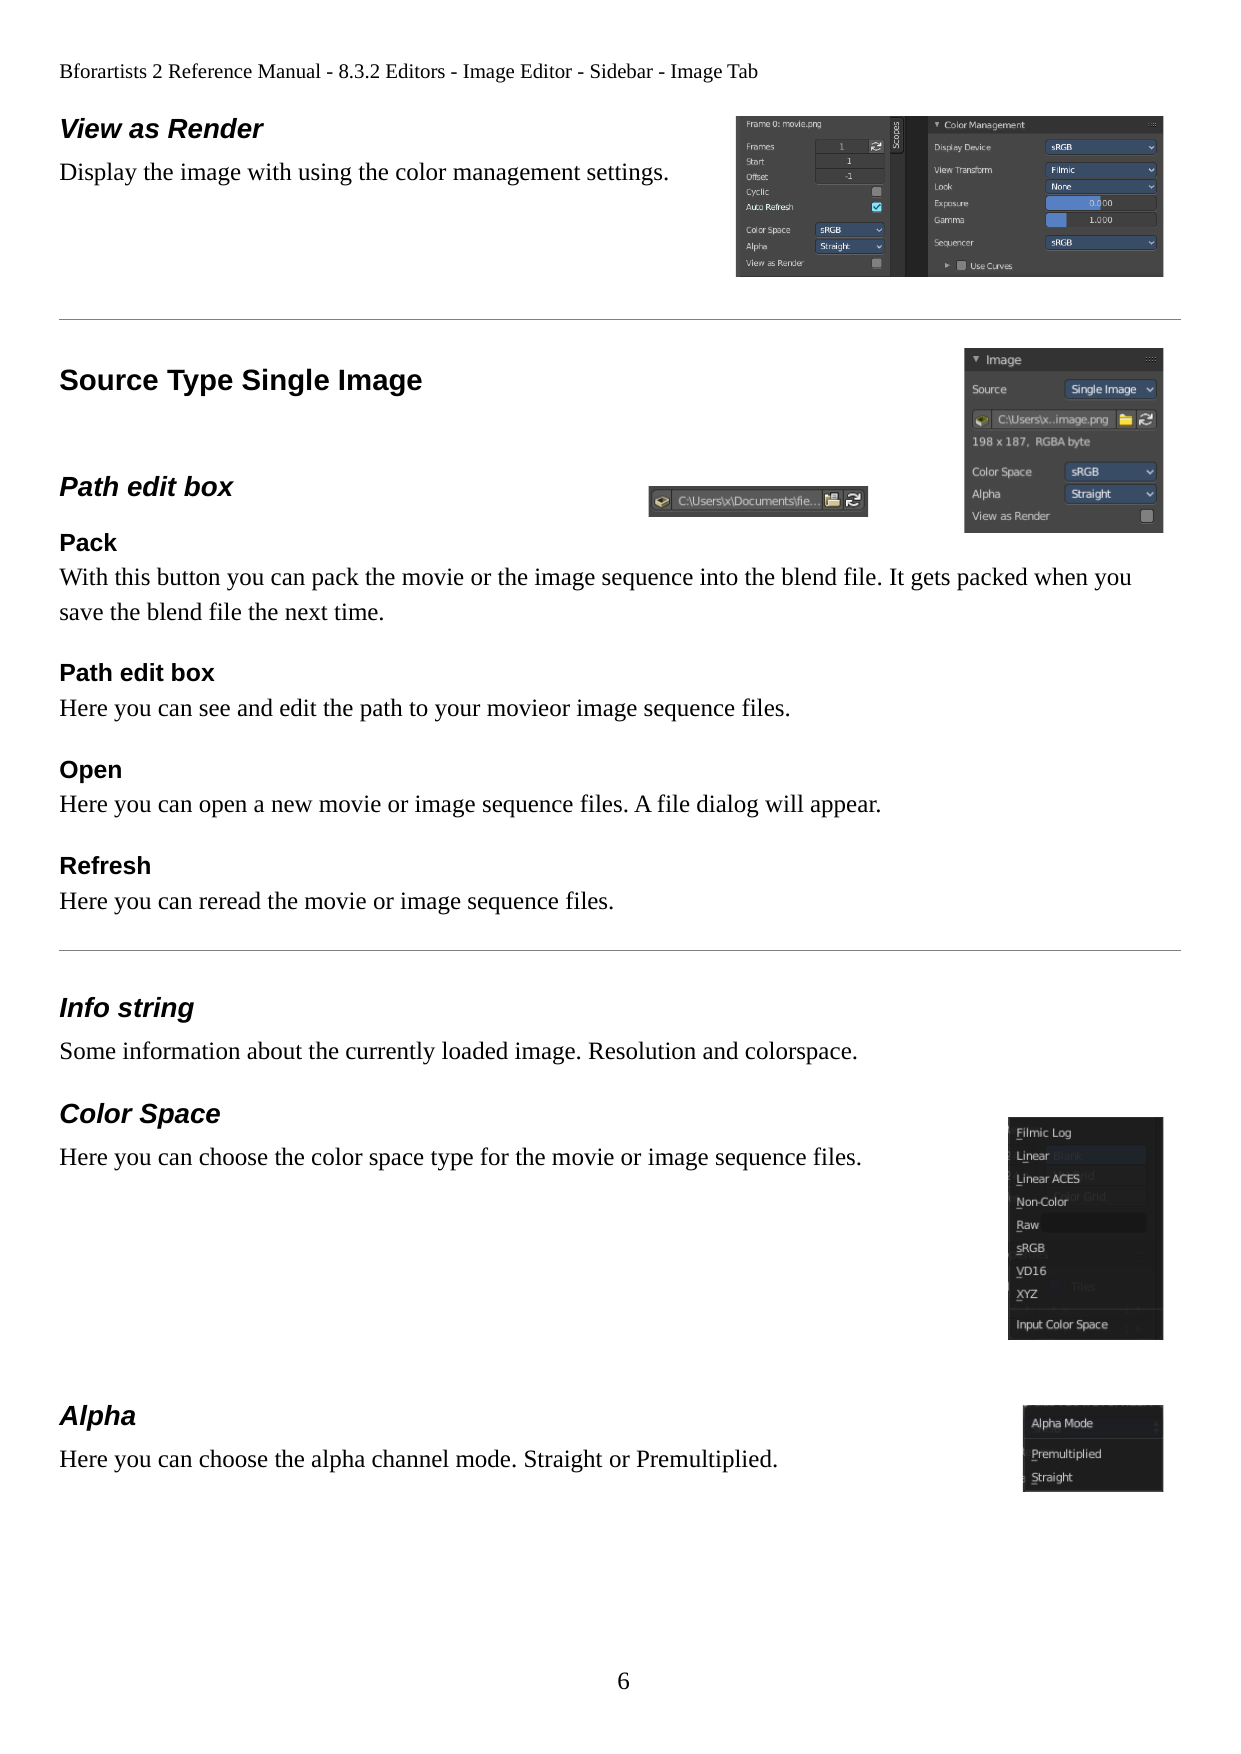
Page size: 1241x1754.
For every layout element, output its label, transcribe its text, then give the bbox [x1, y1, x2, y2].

subtitle Path edit box [59, 471, 964, 503]
subtitle Refresh [59, 851, 1181, 880]
text With this button you can pack the movie or the image sequence into the blend file. It gets packed when you save the blend file the next time. [59, 562, 1181, 626]
picture [1022, 1405, 1164, 1492]
text Some information about the currently loaded image. Resolution and colorspace. [59, 1036, 1181, 1065]
subtitle [1164, 363, 1181, 397]
subtitle View as Render [59, 113, 1181, 144]
picture [648, 486, 869, 517]
text Here you can open a new movie or image sequence files. A file dialog will appear. [59, 789, 1181, 818]
text Display the image with using the color management settings. [59, 157, 735, 186]
subtitle Alpha [59, 1400, 1181, 1432]
picture [964, 348, 1164, 533]
picture [735, 116, 1164, 277]
text Here you can choose the alpha channel mode. Straight or Premultiplied. [59, 1444, 1022, 1473]
subtitle Info string [59, 992, 1181, 1023]
text Here you can see and edit the path to your movieor image sequence files. [59, 693, 1181, 722]
picture [1008, 1117, 1164, 1340]
text Here you can choose the color space type for the movie or image sequence files. [59, 1142, 1008, 1171]
subtitle Color Space [59, 1098, 1181, 1129]
subtitle Path edit box [59, 658, 1181, 687]
subtitle Open [59, 755, 1181, 783]
subtitle Source Type Single Image [59, 363, 964, 397]
subtitle Pack [59, 528, 1181, 556]
text Here you can reread the movie or image sequence files. [59, 886, 1181, 915]
subtitle [1164, 471, 1181, 503]
